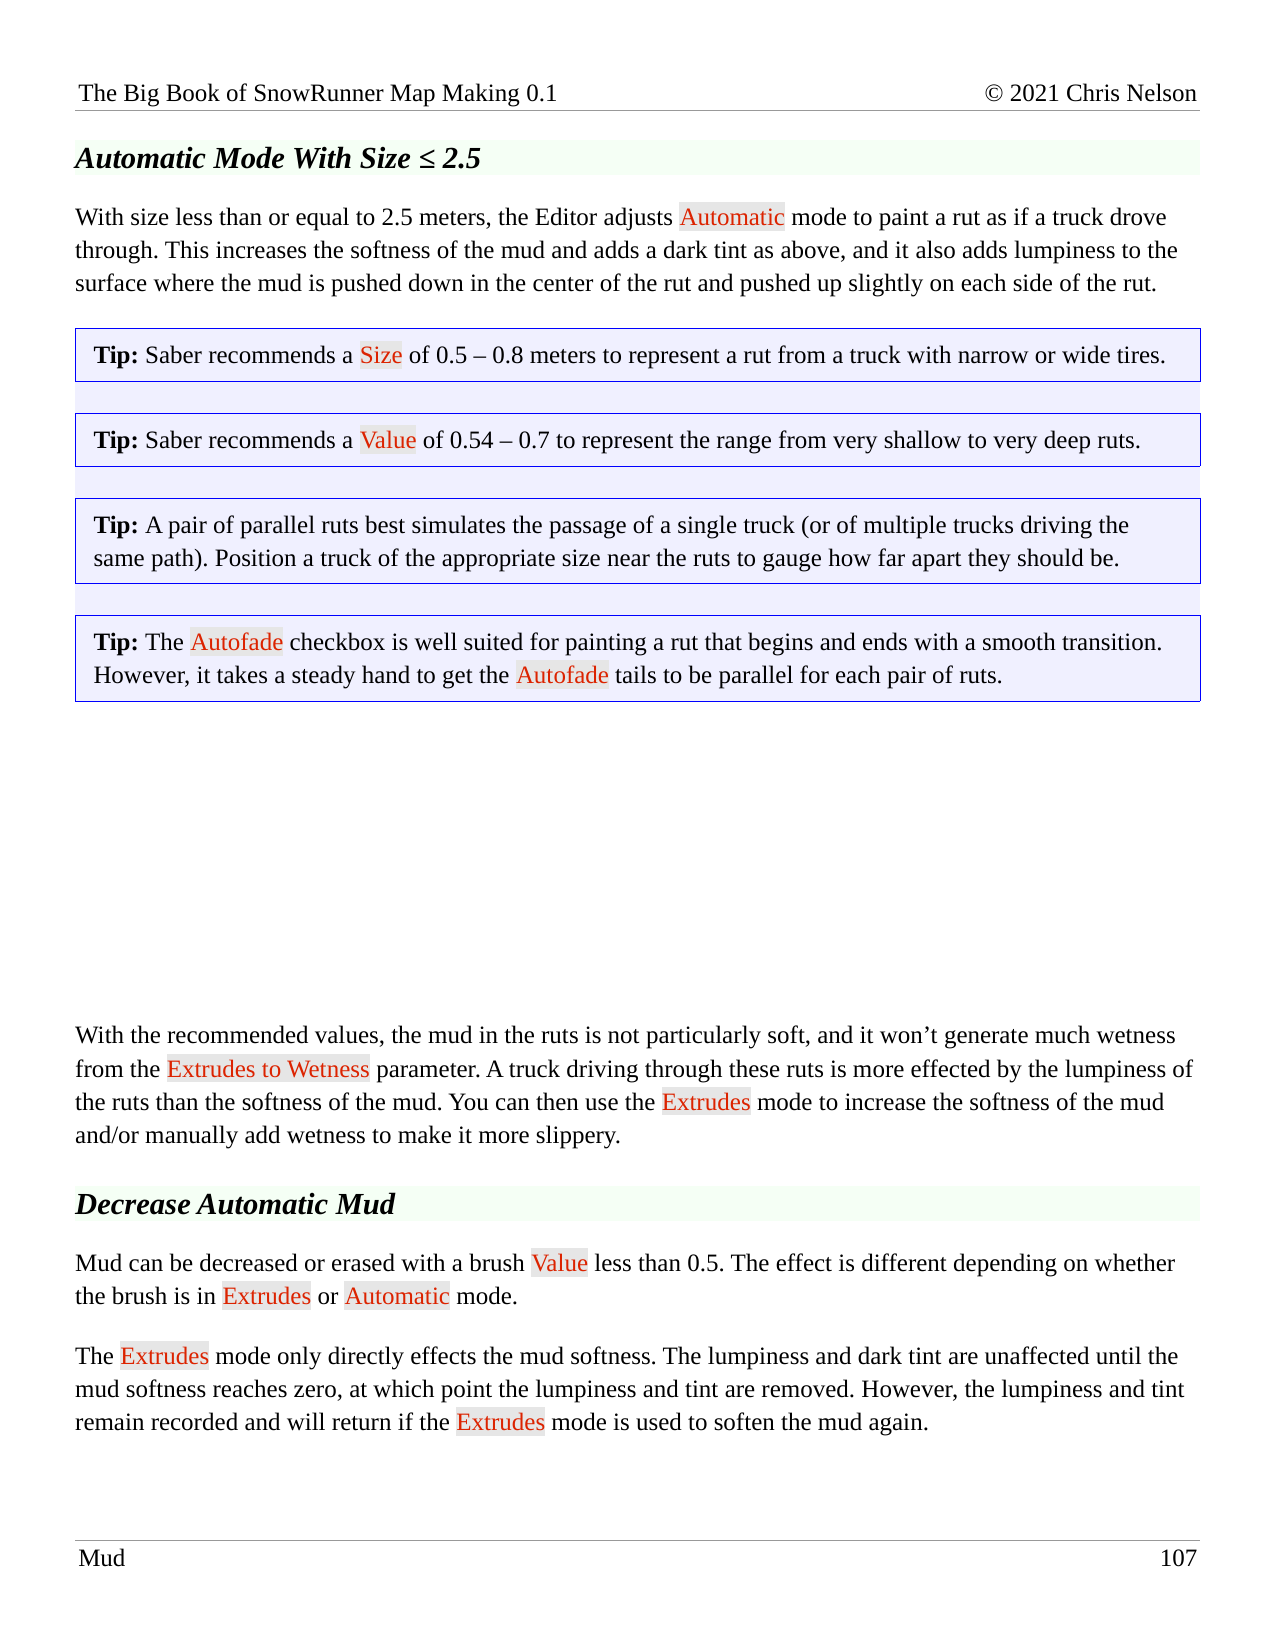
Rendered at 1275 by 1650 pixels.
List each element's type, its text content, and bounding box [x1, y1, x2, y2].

text With size less than or equal to 2.5 meters, the Editor adjusts Automatic mode to paint a rut as if a truck drove through. This increases the softness of the mud and adds a dark tint as above, and it also adds lumpiness to the surface where the mud is pushed down in the center of the rut and pushed up slightly on each side of the rut. [75, 202, 1200, 297]
text With the recommended values, the mud in the ruts is not particularly soft, and it won’t generate much wetness from the Extrudes to Wetness parameter. A truck driving through these ruts is more effected by the lumpiness of the ruts than the softness of the mud. You can then use the Extrudes mode to increase the softness of the mud and/or manually add wetness to make it more slippery. [75, 1021, 1200, 1148]
list Saber recommends a Value of 0.54 – 0.7 to represent the range from very shallow to very deep ruts. [76, 414, 1200, 466]
subtitle Automatic Mode With Size ≤ 2.5 [75, 140, 1200, 175]
text Mud can be decreased or erased with a brush Value less than 0.5. The effect is different depending on whether the brush is in Extrudes or Automatic mode. [75, 1248, 1200, 1310]
list A pair of parallel ruts best simulates the passage of a single truck (or of multiple trucks driving the same path). Position a truck of the appropriate size near the ruts to gauge how far apart they should be. [76, 499, 1200, 583]
list Saber recommends a Size of 0.5 – 0.8 meters to represent a rut from a truck with narrow or wide tires. [76, 329, 1200, 381]
text The Extrudes mode only directly effects the mud softness. The lumpiness and dark tint are unaffected until the mud softness reaches zero, at which point the lumpiness and tint are removed. However, the lumpiness and tint remain recorded and will return if the Extrudes mode is used to soften the mud again. [75, 1341, 1200, 1436]
list The Autofade checkbox is well suited for painting a rut that begins and ends with a smooth transition. However, it takes a steady hand to get the Autofade tails to be parallel for each pair of ruts. [76, 616, 1200, 701]
subtitle Decrease Automatic Mud [75, 1186, 1200, 1221]
